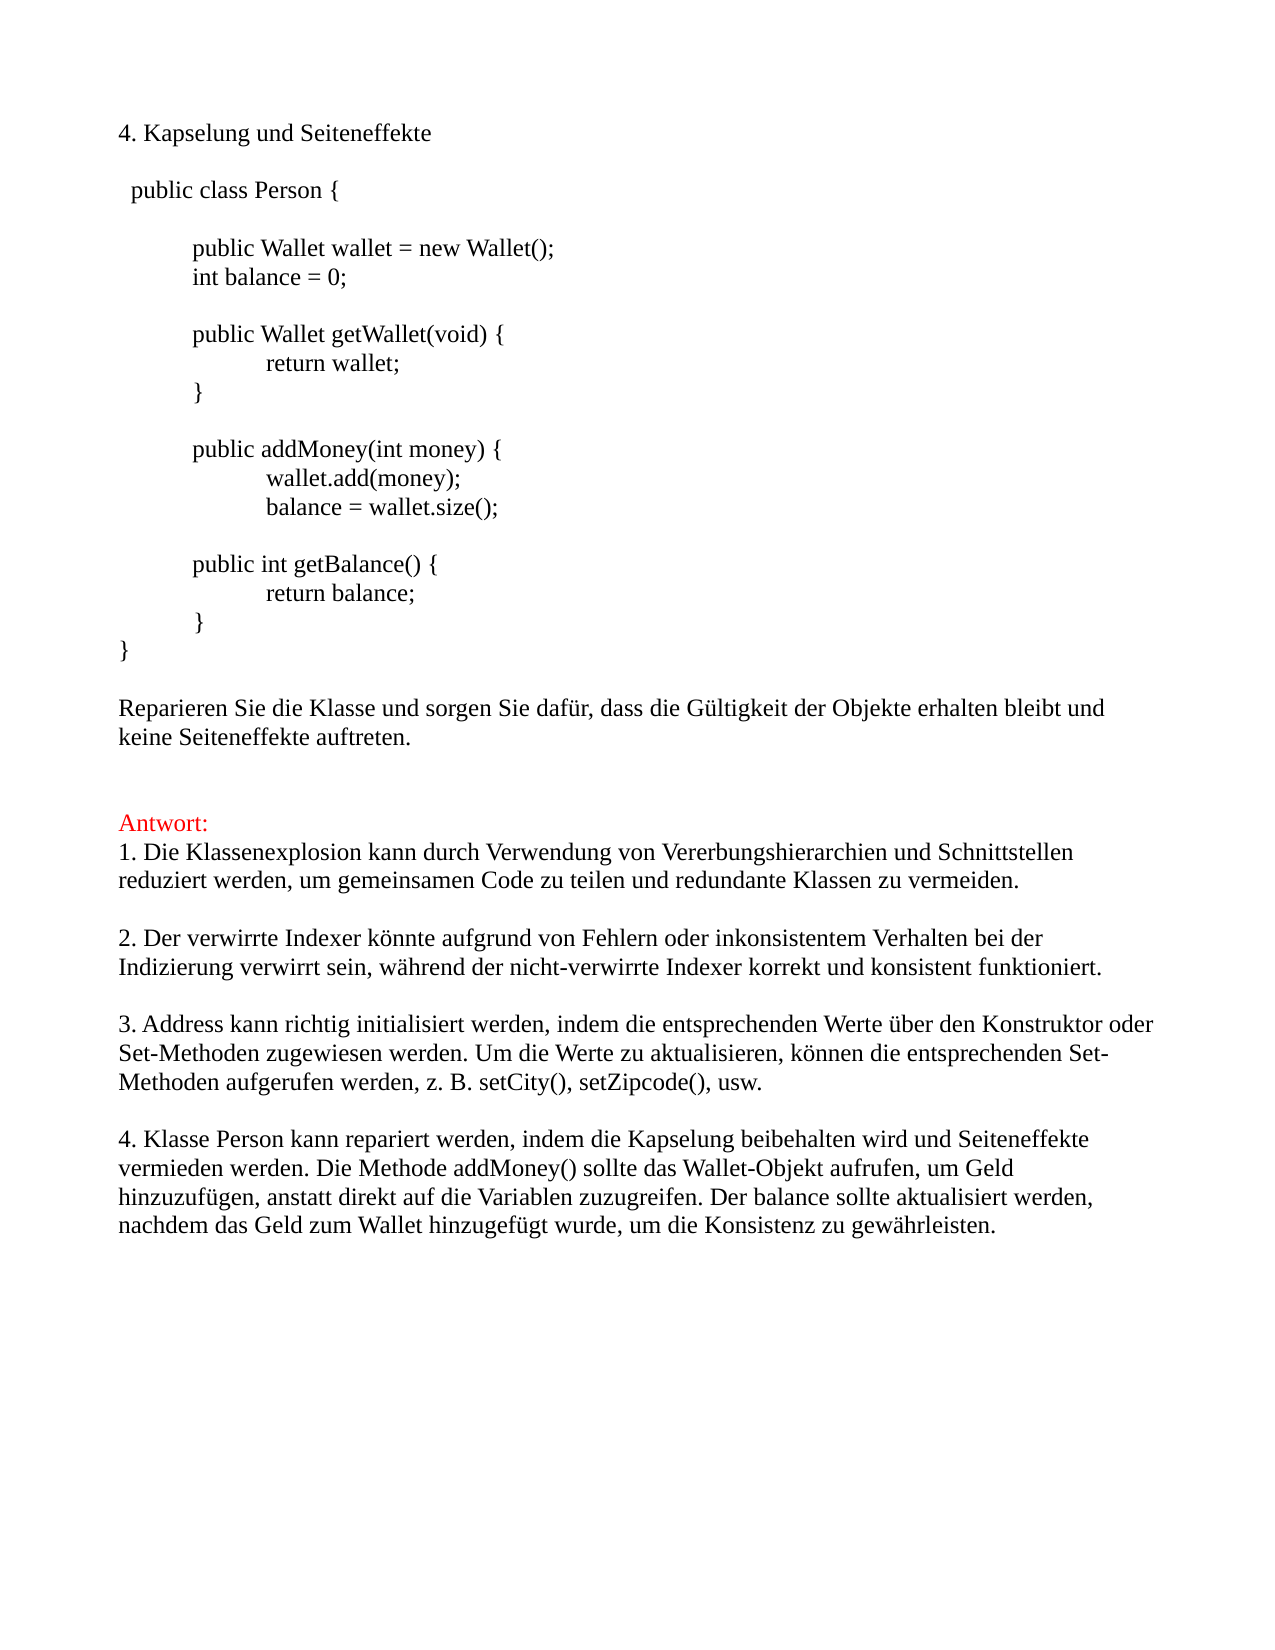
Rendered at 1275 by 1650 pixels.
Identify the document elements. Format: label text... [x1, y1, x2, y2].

text Reparieren Sie die Klasse und sorgen Sie dafür, dass die Gültigkeit der Objekte erhalten bleibt und keine Seiteneffekte auftreten. [118, 693, 1157, 751]
text } [118, 607, 1157, 636]
text 4. Kapselung und Seiteneffekte [118, 118, 1157, 147]
text balance = wallet.size(); [118, 492, 1157, 521]
text 1. Die Klassenexplosion kann durch Verwendung von Vererbungshierarchien und Schnittstellen reduziert werden, um gemeinsamen Code zu teilen und redundante Klassen zu vermeiden. [118, 837, 1157, 894]
text 4. Klasse Person kann repariert werden, indem die Kapselung beibehalten wird und Seiteneffekte vermieden werden. Die Methode addMoney() sollte das Wallet-Objekt aufrufen, um Geld hinzuzufügen, anstatt direkt auf die Variablen zuzugreifen. Der balance sollte aktualisiert werden, nachdem das Geld zum Wallet hinzugefügt wurde, um die Konsistenz zu gewährleisten. [118, 1124, 1157, 1239]
text public Wallet wallet = new Wallet(); [118, 233, 1157, 262]
text } [118, 636, 1157, 664]
text return balance; [118, 578, 1157, 607]
text public class Person { [118, 176, 1157, 204]
text public addMoney(int money) { [118, 434, 1157, 463]
text return wallet; [118, 348, 1157, 377]
text public int getBalance() { [118, 549, 1157, 578]
text } [118, 377, 1157, 406]
text public Wallet getWallet(void) { [118, 319, 1157, 348]
text int balance = 0; [118, 262, 1157, 291]
text wallet.add(money); [118, 463, 1157, 492]
text 2. Der verwirrte Indexer könnte aufgrund von Fehlern oder inkonsistentem Verhalten bei der Indizierung verwirrt sein, während der nicht-verwirrte Indexer korrekt und konsistent funktioniert. [118, 923, 1157, 981]
text Antwort: [118, 808, 1157, 837]
text 3. Address kann richtig initialisiert werden, indem die entsprechenden Werte über den Konstruktor oder Set-Methoden zugewiesen werden. Um die Werte zu aktualisieren, können die entsprechenden Set-Methoden aufgerufen werden, z. B. setCity(), setZipcode(), usw. [118, 1009, 1157, 1096]
